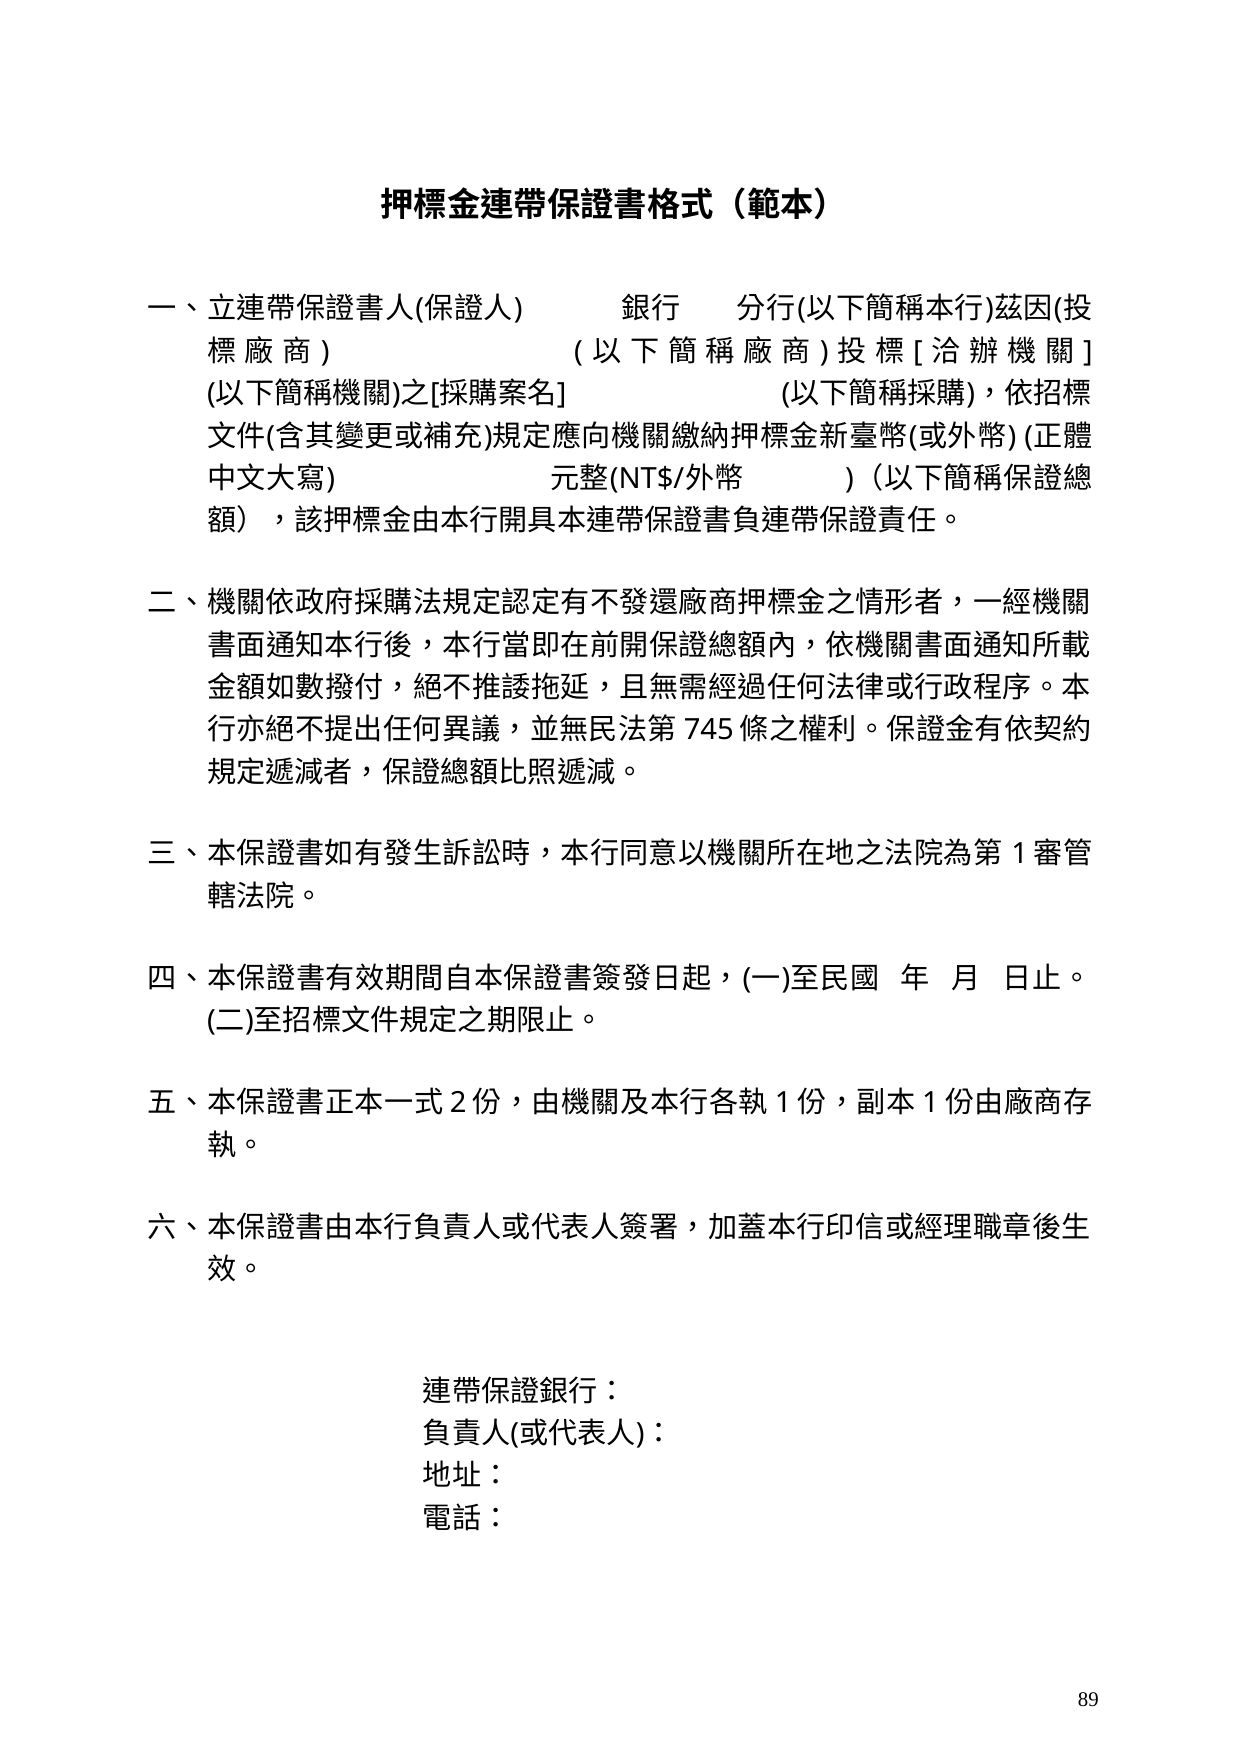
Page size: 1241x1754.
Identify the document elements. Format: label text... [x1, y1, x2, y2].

text 押標金連帶保證書格式（範本） [148, 164, 1079, 239]
text 地址： [148, 1452, 1092, 1494]
list 本保證書如有發生訴訟時，本行同意以機關所在地之法院為第1審管轄法院。 [148, 830, 1092, 915]
text 連帶保證銀行： [148, 1367, 1092, 1409]
list 本保證書有效期間自本保證書簽發日起，(一)至民國 年 月 日止。(二)至招標文件規定之期限止。 [148, 954, 1092, 1039]
list 機關依政府採購法規定認定有不發還廠商押標金之情形者，一經機關書面通知本行後，本行當即在前開保證總額內，依機關書面通知所載金額如數撥付，絕不推諉拖延，且無需經過任何法律或行政程序。本行亦絕不提出任何異議，並無民法第745條之權利。保證金有依契約規定遞減者，保證總額比照遞減。 [148, 579, 1092, 790]
list 本保證書由本行負責人或代表人簽署，加蓋本行印信或經理職章後生效。 [148, 1203, 1092, 1288]
list 本保證書正本一式2份，由機關及本行各執1份，副本1份由廠商存執。 [148, 1079, 1092, 1164]
text 負責人(或代表人)： [148, 1409, 1092, 1452]
text 電話： [148, 1494, 1092, 1537]
list 立連帶保證書人(保證人) 銀行 分行(以下簡稱本行)茲因(投標廠商) (以下簡稱廠商)投標[洽辦機關] (以下簡稱機關)之[採購案名] (以下簡稱採購)，依招標文件(含其變更或補充)規定應向機關繳納押標金新臺幣(或外幣) (正體中文大寫) 元整(NT$/外幣 )（以下簡稱保證總額），該押標金由本行開具本連帶保證書負連帶保證責任。 [148, 285, 1092, 539]
